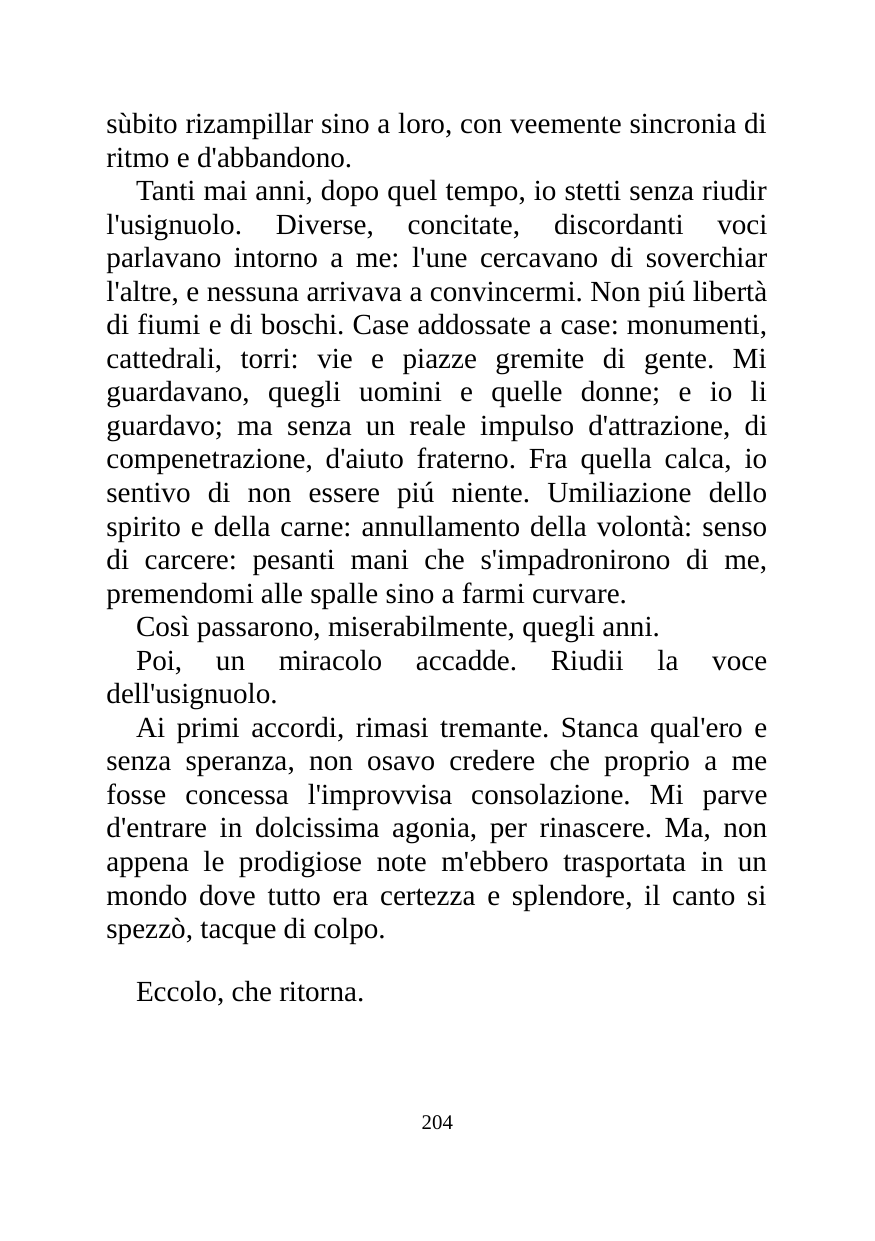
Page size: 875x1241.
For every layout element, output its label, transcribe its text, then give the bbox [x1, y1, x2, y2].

text Eccolo, che ritorna. [106, 974, 768, 1008]
text Così passarono, miserabilmente, quegli anni. [106, 609, 768, 643]
text sùbito rizampillar sino a loro, con veemente sincronia di ritmo e d'abbandono. [106, 106, 768, 173]
text Poi, un miracolo accadde. Riudii la voce dell'usignuolo. [106, 643, 768, 710]
text Ai primi accordi, rimasi tremante. Stanca qual'ero e senza speranza, non osavo credere che proprio a me fosse concessa l'improvvisa consolazione. Mi parve d'entrare in dolcissima agonia, per rinascere. Ma, non appena le prodigiose note m'ebbero trasportata in un mondo dove tutto era certezza e splendore, il canto si spezzò, tacque di colpo. [106, 710, 768, 945]
text Tanti mai anni, dopo quel tempo, io stetti senza riudir l'usignuolo. Diverse, concitate, discordanti voci parlavano intorno a me: l'une cercavano di soverchiar l'altre, e nessuna arrivava a convincermi. Non piú libertà di fiumi e di boschi. Case addossate a case: monumenti, cattedrali, torri: vie e piazze gremite di gente. Mi guardavano, quegli uomini e quelle donne; e io li guardavo; ma senza un reale impulso d'attrazione, di compenetrazione, d'aiuto fraterno. Fra quella calca, io sentivo di non essere piú niente. Umiliazione dello spirito e della carne: annullamento della volontà: senso di carcere: pesanti mani che s'impadronirono di me, premendomi alle spalle sino a farmi curvare. [106, 173, 768, 609]
